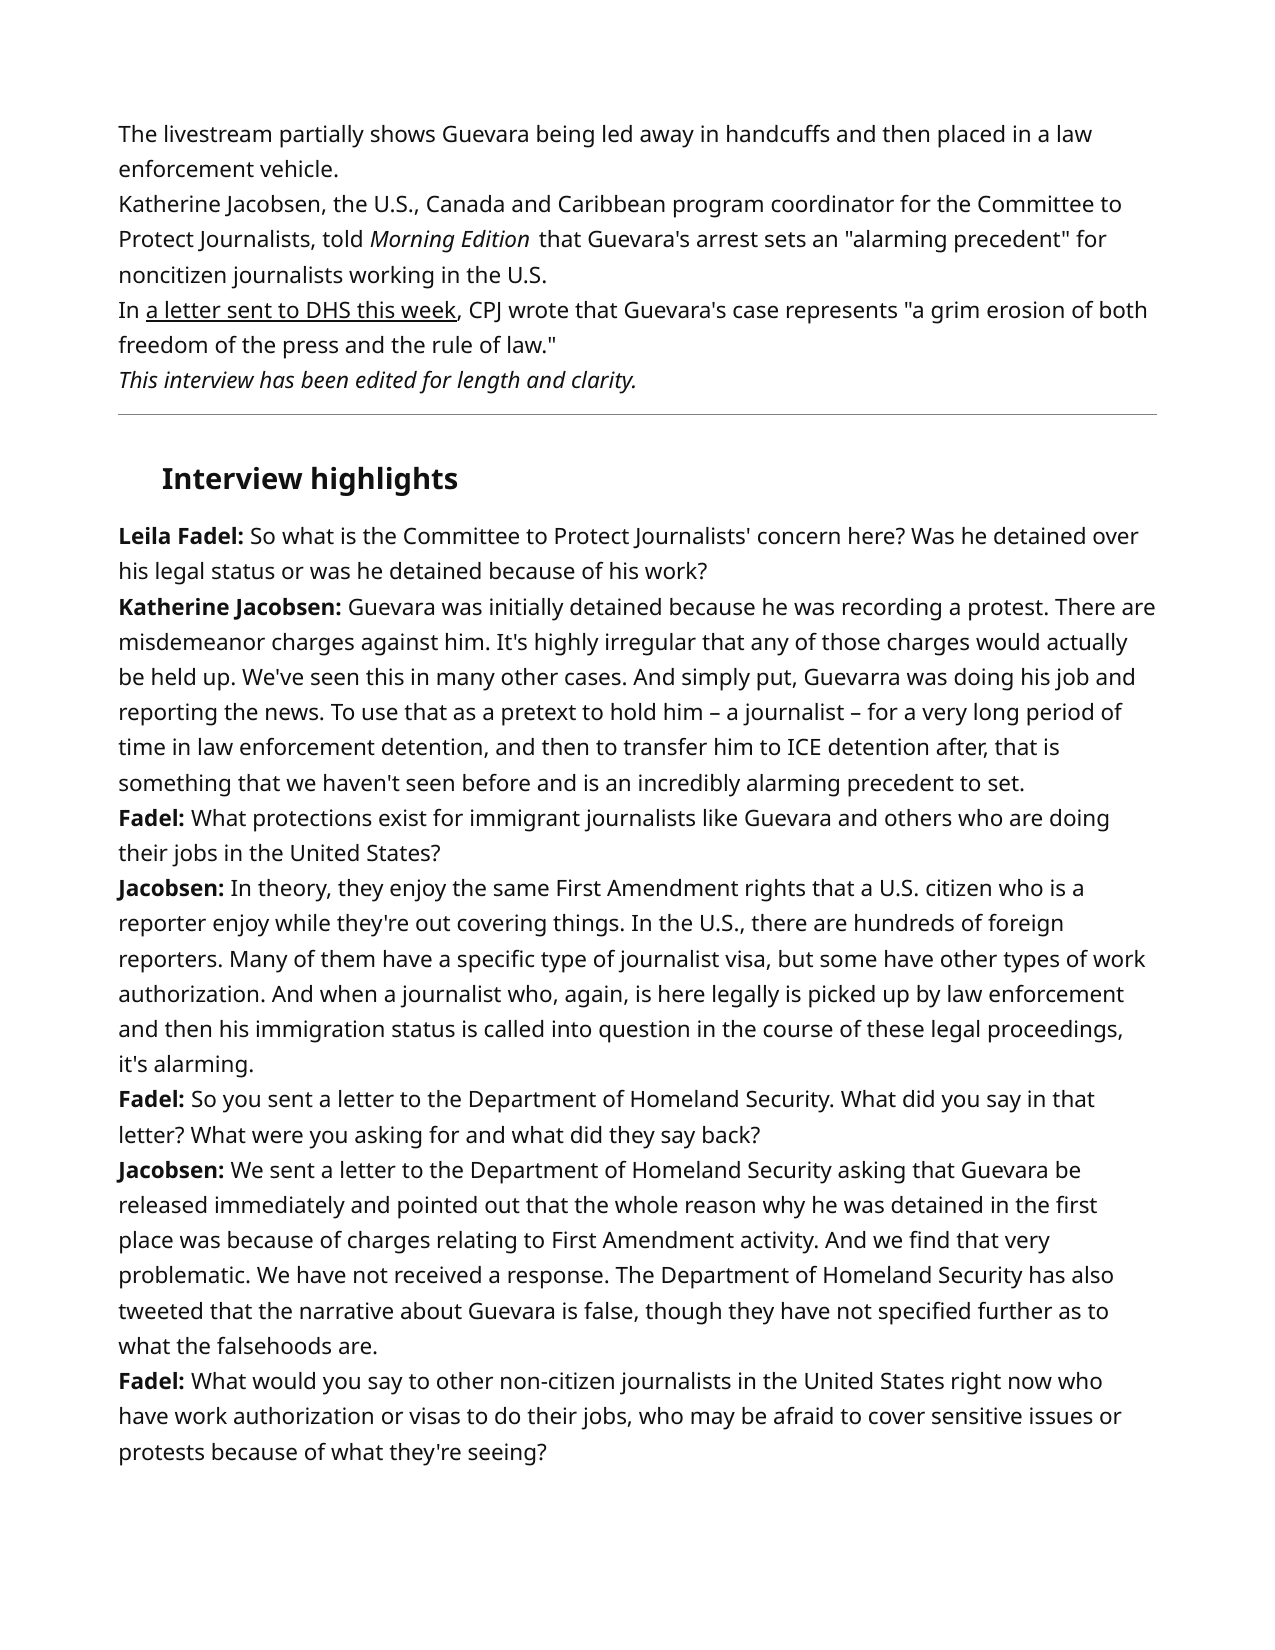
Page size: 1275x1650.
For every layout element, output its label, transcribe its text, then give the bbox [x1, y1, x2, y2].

text Fadel: So you sent a letter to the Department of Homeland Security. What did you say in that letter? What were you asking for and what did they say back? [118, 1084, 1157, 1149]
text Fadel: What would you say to other non-citizen journalists in the United States right now who have work authorization or visas to do their jobs, who may be afraid to cover sensitive issues or protests because of what they're seeing? [118, 1365, 1157, 1466]
text The livestream partially shows Guevara being led away in handcuffs and then placed in a law enforcement vehicle. [118, 118, 1157, 184]
text This interview has been edited for length and clarity. [118, 364, 1157, 395]
text Leila Fadel: So what is the Committee to Protect Journalists' concern here? Was he detained over his legal status or was he detained because of his work? [118, 520, 1157, 586]
text Jacobsen: We sent a letter to the Department of Homeland Security asking that Guevara be released immediately and pointed out that the whole reason why he was detained in the first place was because of charges relating to First Amendment activity. And we find that very problematic. We have not received a response. The Department of Homeland Security has also tweeted that the narrative about Guevara is false, though they have not specified further as to what the falsehoods are. [118, 1154, 1157, 1361]
text In a letter sent to DHS this week, CPJ wrote that Guevara's case represents "a grim erosion of both freedom of the press and the rule of law." [118, 294, 1157, 360]
text Fadel: What protections exist for immigrant journalists like Guevara and others who are doing their jobs in the United States? [118, 802, 1157, 868]
text Katherine Jacobsen: Guevara was initially detained because he was recording a protest. There are misdemeanor charges against him. It's highly irregular that any of those charges would actually be held up. We've seen this in many other cases. And simply put, Guevarra was doing his job and reporting the news. To use that as a pretext to hold him – a journalist – for a very long period of time in law enforcement detention, and then to transfer him to ICE detention after, that is something that we haven't seen before and is an incredibly alarming precedent to set. [118, 591, 1157, 797]
text Jacobsen: In theory, they enjoy the same First Amendment rights that a U.S. citizen who is a reporter enjoy while they're out covering things. In the U.S., there are hundreds of foreign reporters. Many of them have a specific type of journalist visa, but some have other types of work authorization. And when a journalist who, again, is here legally is picked up by law enforcement and then his immigration status is called into question in the course of these legal proceedings, it's alarming. [118, 872, 1157, 1079]
text Katherine Jacobsen, the U.S., Canada and Caribbean program coordinator for the Committee to Protect Journalists, told Morning Edition that Guevara's arrest sets an "alarming precedent" for noncitizen journalists working in the U.S. [118, 188, 1157, 289]
subtitle Interview highlights [162, 458, 1113, 498]
